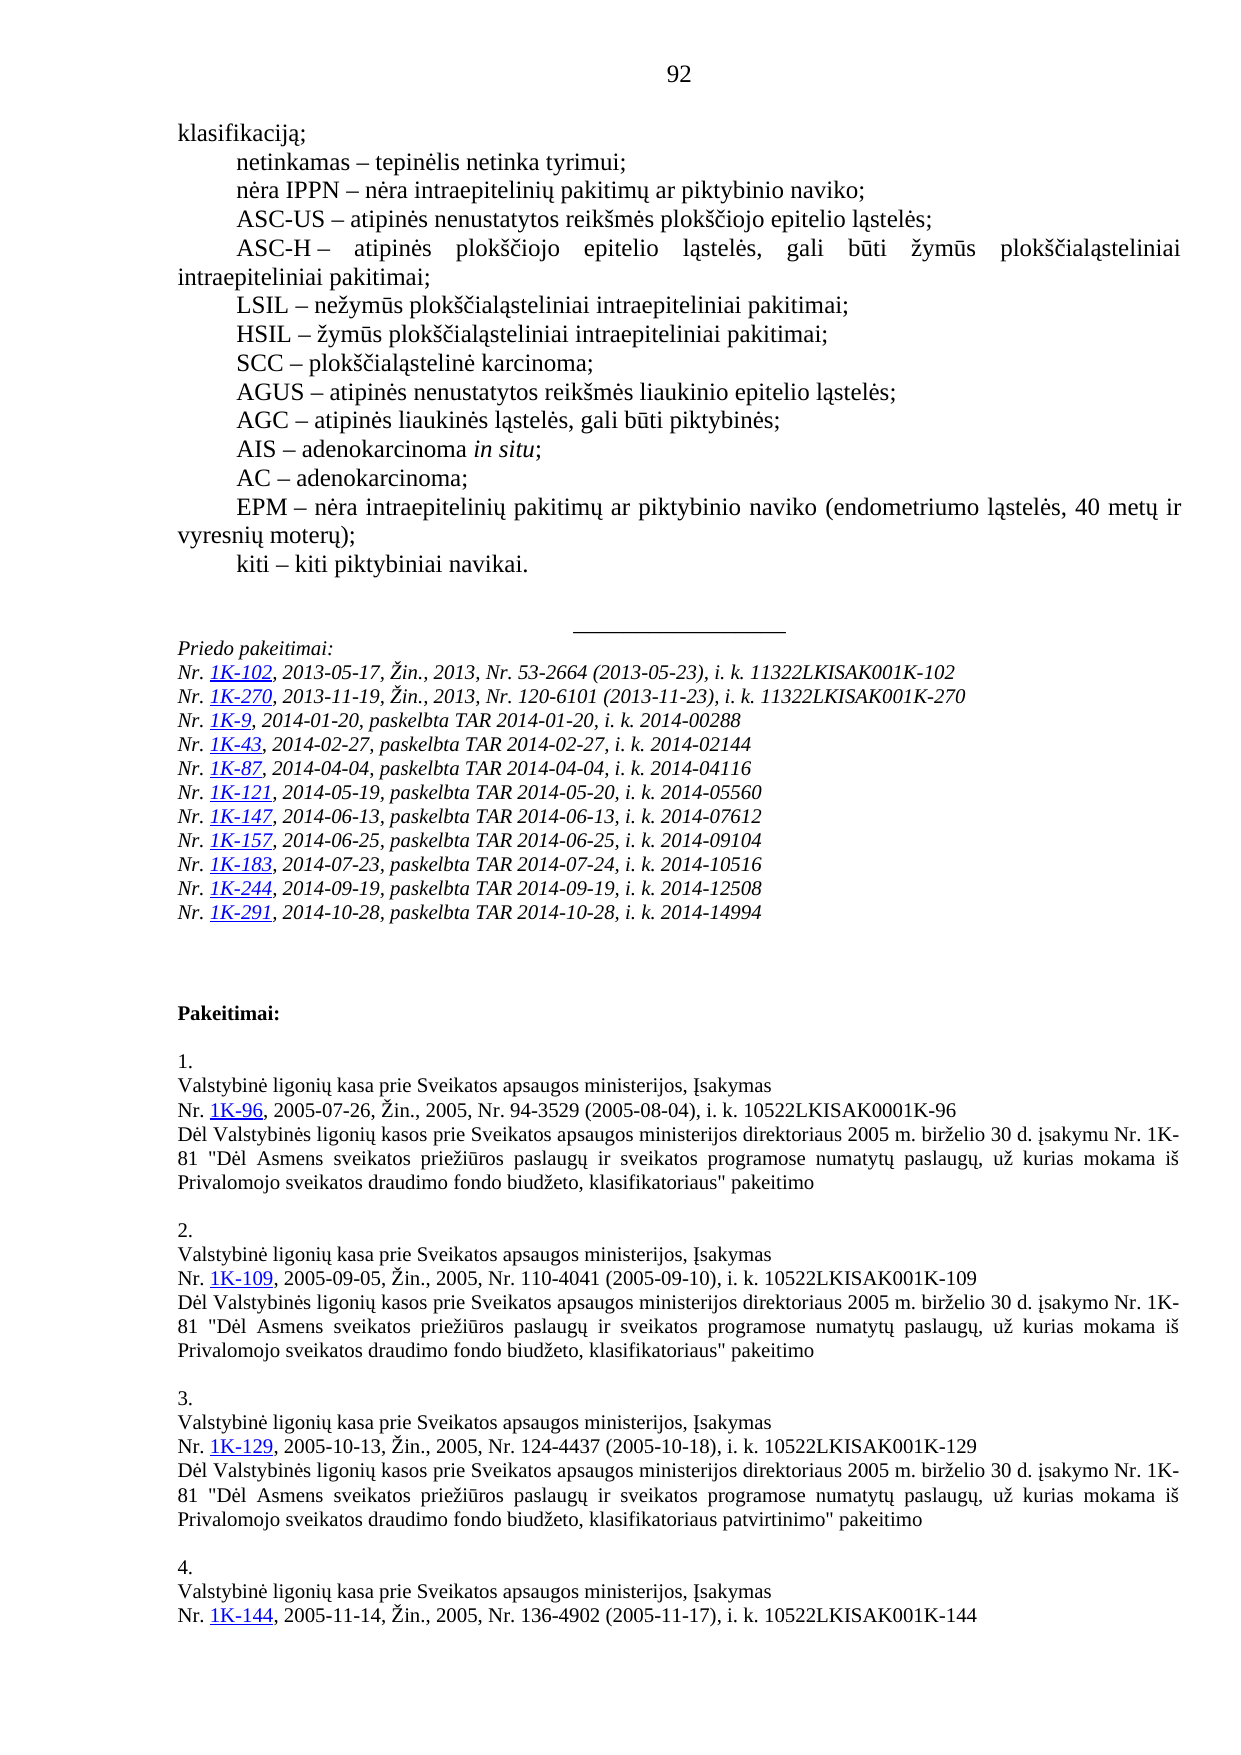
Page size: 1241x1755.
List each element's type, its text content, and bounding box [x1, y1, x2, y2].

text 4. [177, 1555, 1181, 1579]
text Nr. 1K-144, 2005-11-14, Žin., 2005, Nr. 136-4902 (2005-11-17), i. k. 10522LKISAK001K-144 [177, 1603, 1181, 1627]
text ASC-H – atipinės plokščiojo epitelio ląstelės, gali būti žymūs plokščialąsteliniai intraepiteliniai pakitimai; [177, 233, 1181, 291]
text Valstybinė ligonių kasa prie Sveikatos apsaugos ministerijos, Įsakymas [177, 1242, 1181, 1266]
text LSIL – nežymūs plokščialąsteliniai intraepiteliniai pakitimai; [177, 291, 1181, 319]
text klasifikaciją; [177, 118, 1181, 147]
text Valstybinė ligonių kasa prie Sveikatos apsaugos ministerijos, Įsakymas [177, 1073, 1181, 1097]
text Nr. 1K-244, 2014-09-19, paskelbta TAR 2014-09-19, i. k. 2014-12508 [177, 876, 1181, 900]
text AGC – atipinės liaukinės ląstelės, gali būti piktybinės; [177, 406, 1181, 434]
text Dėl Valstybinės ligonių kasos prie Sveikatos apsaugos ministerijos direktoriaus 2005 m. birželio 30 d. įsakymo Nr. 1K-81 "Dėl Asmens sveikatos priežiūros paslaugų ir sveikatos programose numatytų paslaugų, už kurias mokama iš Privalomojo sveikatos draudimo fondo biudžeto, klasifikatoriaus" pakeitimo [177, 1290, 1181, 1362]
text SCC – plokščialąstelinė karcinoma; [177, 348, 1181, 377]
text Nr. 1K-157, 2014-06-25, paskelbta TAR 2014-06-25, i. k. 2014-09104 [177, 828, 1181, 852]
text Valstybinė ligonių kasa prie Sveikatos apsaugos ministerijos, Įsakymas [177, 1579, 1181, 1603]
text ASC-US – atipinės nenustatytos reikšmės plokščiojo epitelio ląstelės; [177, 204, 1181, 233]
text Nr. 1K-121, 2014-05-19, paskelbta TAR 2014-05-20, i. k. 2014-05560 [177, 780, 1181, 804]
text Dėl Valstybinės ligonių kasos prie Sveikatos apsaugos ministerijos direktoriaus 2005 m. birželio 30 d. įsakymu Nr. 1K-81 "Dėl Asmens sveikatos priežiūros paslaugų ir sveikatos programose numatytų paslaugų, už kurias mokama iš Privalomojo sveikatos draudimo fondo biudžeto, klasifikatoriaus" pakeitimo [177, 1122, 1181, 1194]
text 1. [177, 1049, 1181, 1073]
text Nr. 1K-183, 2014-07-23, paskelbta TAR 2014-07-24, i. k. 2014-10516 [177, 852, 1181, 876]
text _________________ [177, 607, 1181, 636]
text 2. [177, 1218, 1181, 1242]
text 3. [177, 1386, 1181, 1410]
text kiti – kiti piktybiniai navikai. [177, 549, 1181, 578]
text HSIL – žymūs plokščialąsteliniai intraepiteliniai pakitimai; [177, 319, 1181, 348]
text EPM – nėra intraepitelinių pakitimų ar piktybinio naviko (endometriumo ląstelės, 40 metų ir vyresnių moterų); [177, 492, 1181, 549]
text Nr. 1K-291, 2014-10-28, paskelbta TAR 2014-10-28, i. k. 2014-14994 [177, 900, 1181, 924]
text Nr. 1K-270, 2013-11-19, Žin., 2013, Nr. 120-6101 (2013-11-23), i. k. 11322LKISAK001K-270 [177, 684, 1181, 708]
text Nr. 1K-129, 2005-10-13, Žin., 2005, Nr. 124-4437 (2005-10-18), i. k. 10522LKISAK001K-129 [177, 1434, 1181, 1458]
text Pakeitimai: [177, 1001, 1181, 1025]
text Nr. 1K-147, 2014-06-13, paskelbta TAR 2014-06-13, i. k. 2014-07612 [177, 804, 1181, 828]
text Nr. 1K-102, 2013-05-17, Žin., 2013, Nr. 53-2664 (2013-05-23), i. k. 11322LKISAK001K-102 [177, 660, 1181, 684]
text AC – adenokarcinoma; [177, 463, 1181, 492]
text nėra IPPN – nėra intraepitelinių pakitimų ar piktybinio naviko; [177, 176, 1181, 204]
text Nr. 1K-43, 2014-02-27, paskelbta TAR 2014-02-27, i. k. 2014-02144 [177, 732, 1181, 756]
text netinkamas – tepinėlis netinka tyrimui; [177, 147, 1181, 176]
text AIS – adenokarcinoma in situ; [177, 434, 1181, 463]
text Valstybinė ligonių kasa prie Sveikatos apsaugos ministerijos, Įsakymas [177, 1410, 1181, 1434]
text Nr. 1K-9, 2014-01-20, paskelbta TAR 2014-01-20, i. k. 2014-00288 [177, 708, 1181, 732]
text Nr. 1K-109, 2005-09-05, Žin., 2005, Nr. 110-4041 (2005-09-10), i. k. 10522LKISAK001K-109 [177, 1266, 1181, 1290]
text Dėl Valstybinės ligonių kasos prie Sveikatos apsaugos ministerijos direktoriaus 2005 m. birželio 30 d. įsakymo Nr. 1K-81 "Dėl Asmens sveikatos priežiūros paslaugų ir sveikatos programose numatytų paslaugų, už kurias mokama iš Privalomojo sveikatos draudimo fondo biudžeto, klasifikatoriaus patvirtinimo" pakeitimo [177, 1458, 1181, 1531]
text Nr. 1K-96, 2005-07-26, Žin., 2005, Nr. 94-3529 (2005-08-04), i. k. 10522LKISAK0001K-96 [177, 1097, 1181, 1122]
text Priedo pakeitimai: [177, 636, 1181, 660]
text AGUS – atipinės nenustatytos reikšmės liaukinio epitelio ląstelės; [177, 377, 1181, 406]
text Nr. 1K-87, 2014-04-04, paskelbta TAR 2014-04-04, i. k. 2014-04116 [177, 756, 1181, 780]
